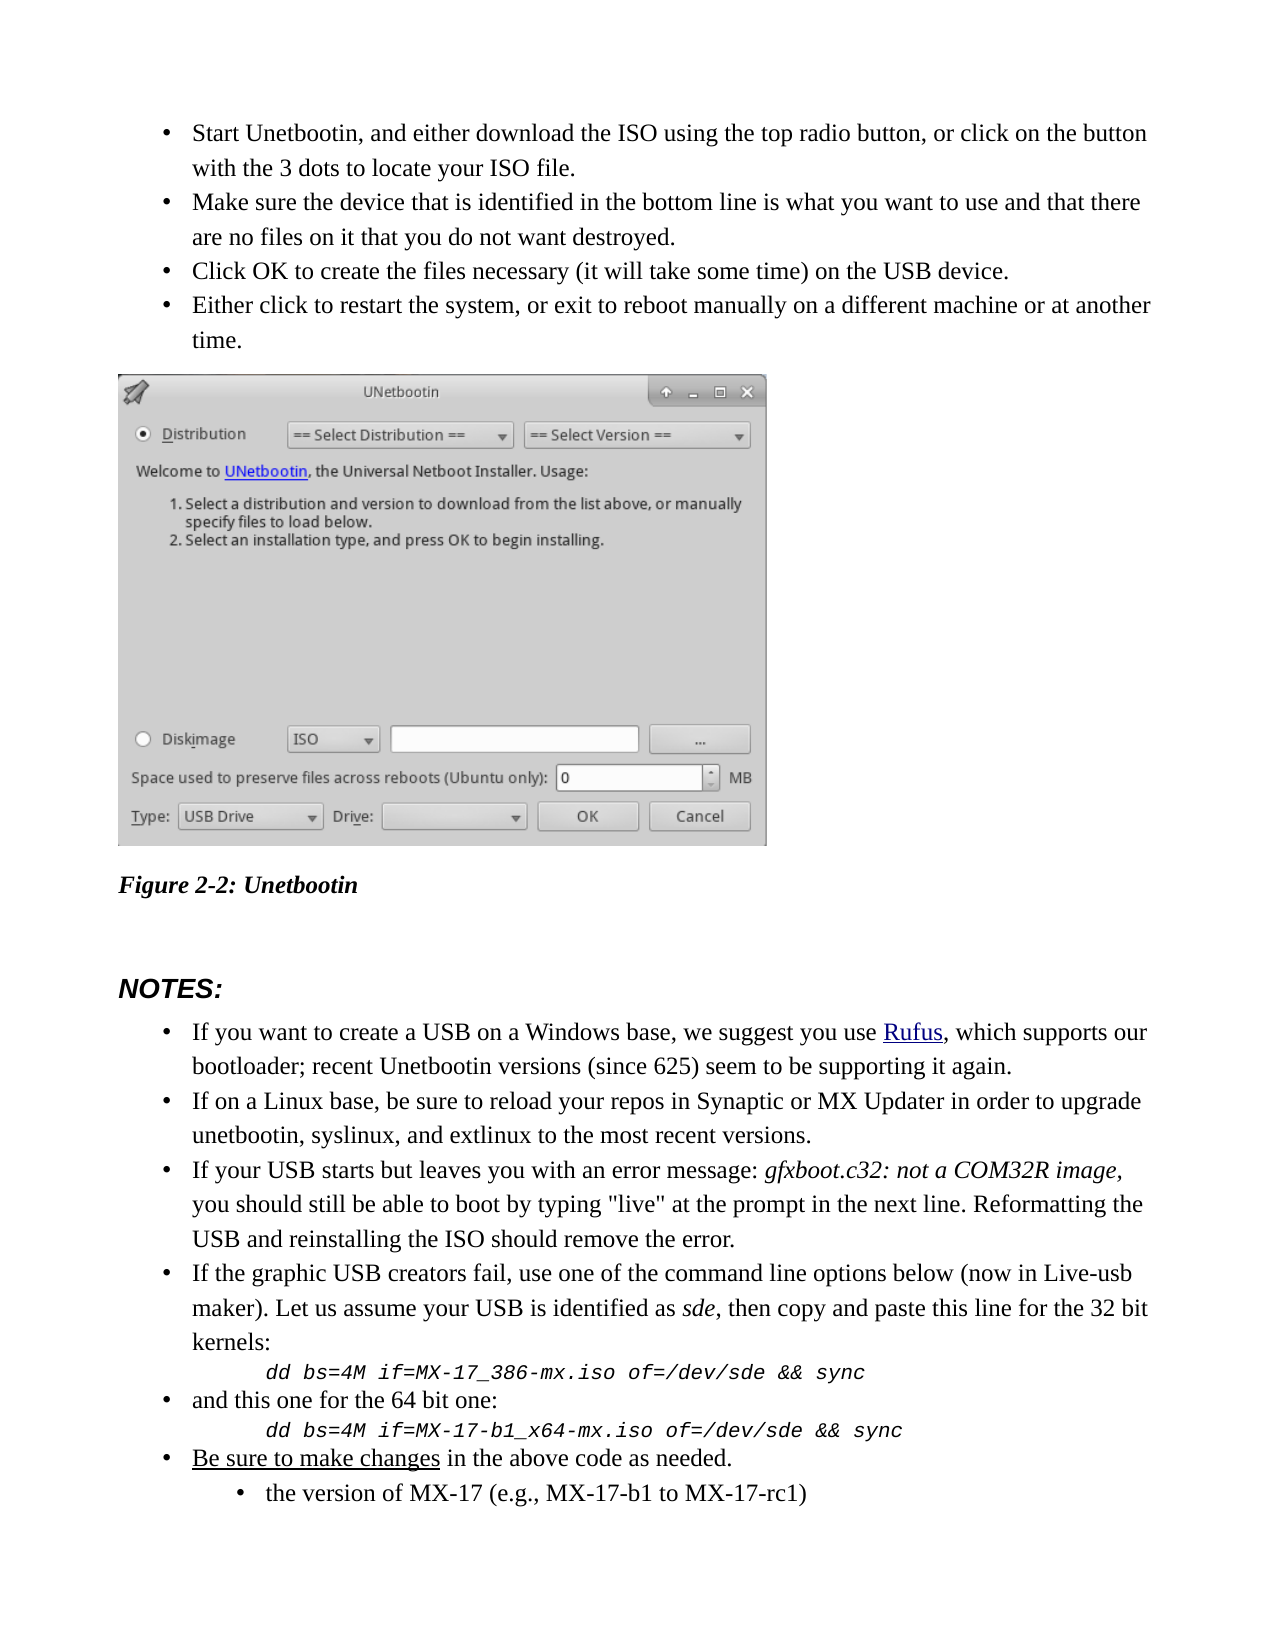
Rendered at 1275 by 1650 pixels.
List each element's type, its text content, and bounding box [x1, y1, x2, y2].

list the version of MX-17 (e.g., MX-17-b1 to MX-17-rc1) [236, 1478, 1157, 1507]
list dd bs=4M if=MX-17-b1_x64-mx.iso of=/dev/sde && sync [236, 1420, 1157, 1443]
list Make sure the device that is identified in the bottom line is what you want to use and that there are no files on it that you do not want destroyed. [162, 187, 1157, 250]
picture [118, 374, 767, 846]
subtitle NOTES: [118, 972, 1157, 1004]
list Start Unetbootin, and either download the ISO using the top radio button, or click on the button with the 3 dots to locate your ISO file. [162, 118, 1157, 181]
list If on a Linux base, be sure to reload your repos in Synaptic or MX Updater in order to upgrade unetbootin, syslinux, and extlinux to the most recent versions. [162, 1086, 1157, 1149]
list Be sure to make changes in the above code as needed. [162, 1443, 1157, 1472]
list If the graphic USB creators fail, use one of the command line options below (now in Live-usb maker). Let us assume your USB is identified as sde, then copy and paste this line for the 32 bit kernels: [162, 1258, 1157, 1356]
text Figure 2-2: Unetbootin [118, 870, 1157, 898]
list If you want to create a USB on a Windows base, we suggest you use Rufus, which supports our bootloader; recent Unetbootin versions (since 625) seem to be supporting it again. [162, 1017, 1157, 1080]
list If your USB starts but leaves you with an error message: gfxboot.c32: not a COM32R image, you should still be able to boot by typing "live" at the prompt in the next line. Reformatting the USB and reinstalling the ISO should remove the error. [162, 1155, 1157, 1252]
list Click OK to create the files necessary (it will take some time) on the USB device. [162, 256, 1157, 285]
list and this one for the 64 bit one: [162, 1385, 1157, 1414]
list dd bs=4M if=MX-17_386-mx.iso of=/dev/sde && sync [236, 1362, 1157, 1385]
list Either click to restart the system, or exit to reboot manually on a different machine or at another time. [162, 291, 1157, 354]
